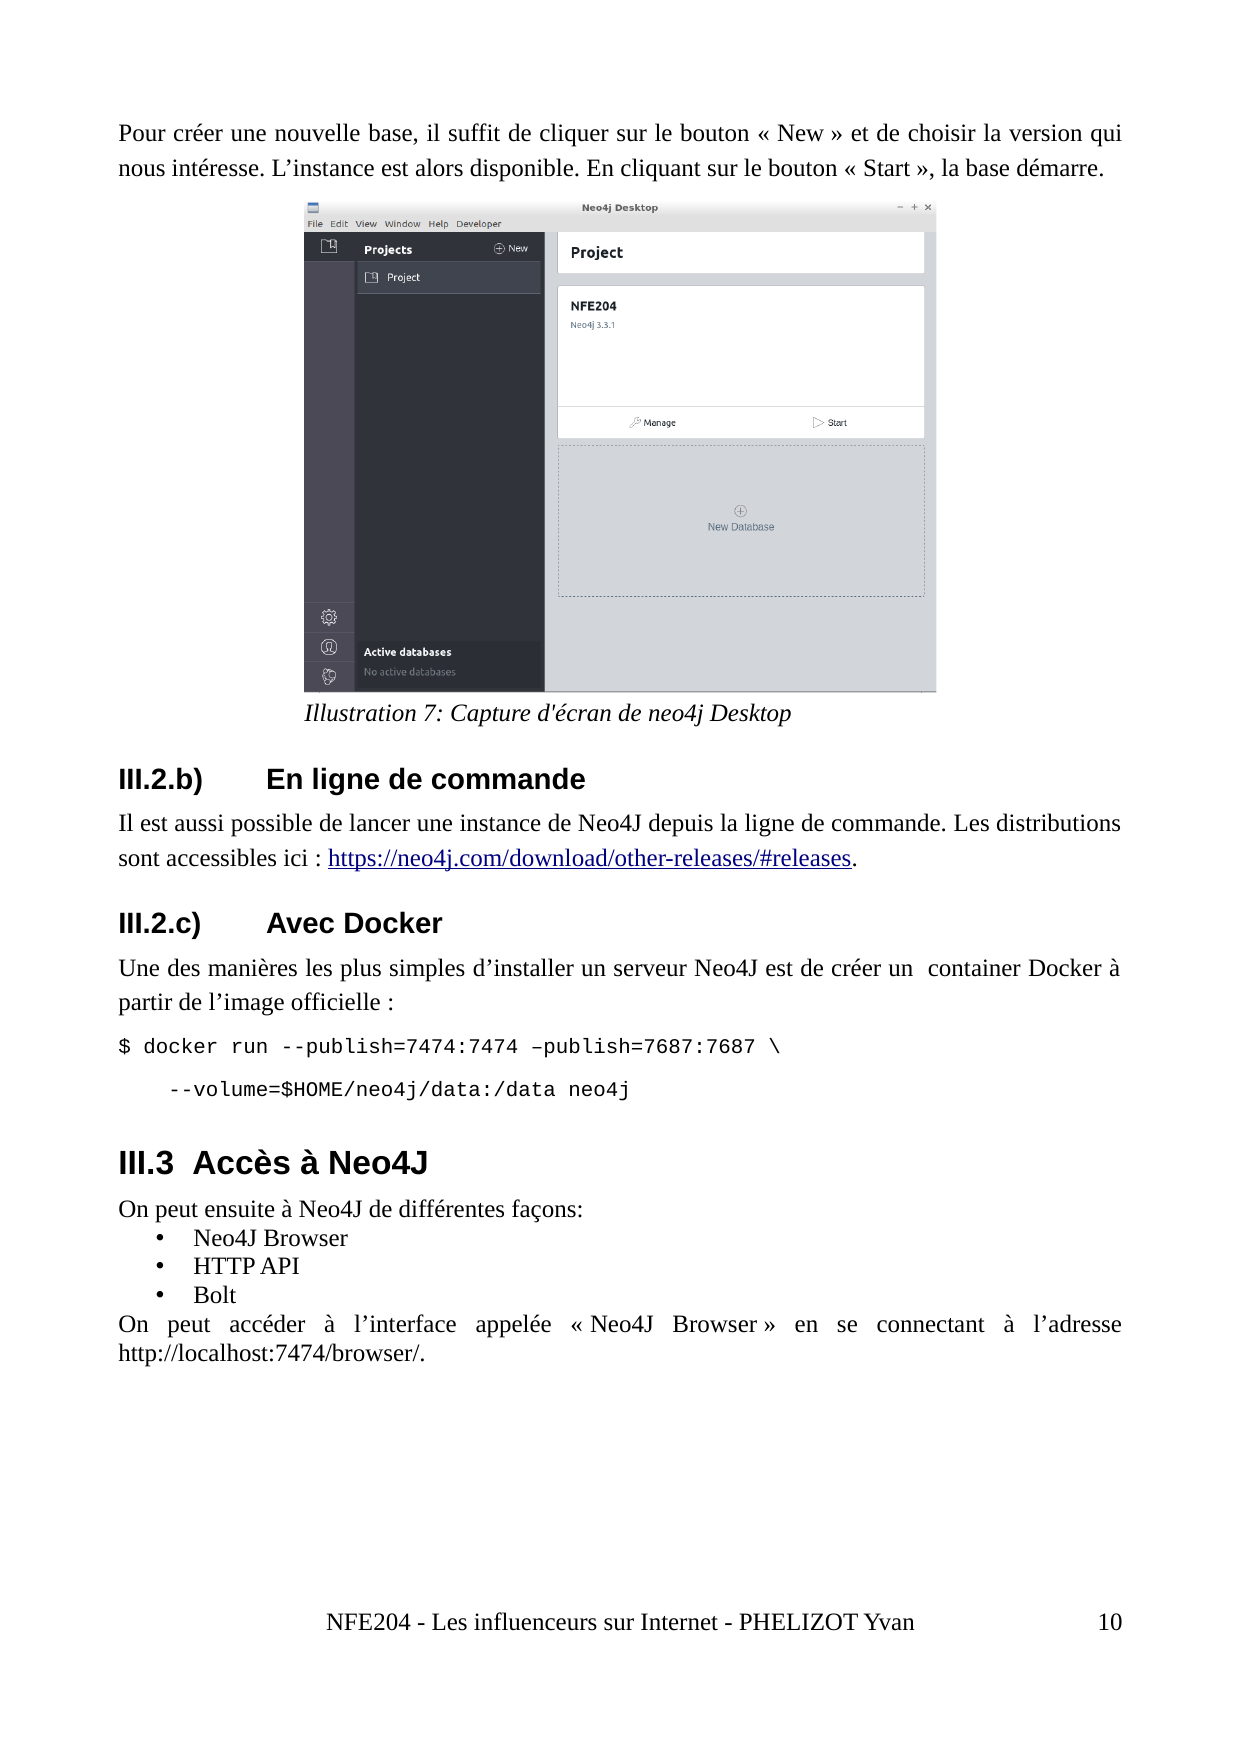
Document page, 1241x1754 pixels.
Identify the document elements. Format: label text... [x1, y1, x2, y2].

subtitle Accès à Neo4J [118, 1143, 1122, 1181]
text On peut ensuite à Neo4J de différentes façons: [118, 1194, 1122, 1223]
list Bolt [156, 1280, 1122, 1309]
text Il est aussi possible de lancer une instance de Neo4J depuis la ligne de commande. Les distributions sont accessibles ici : https://neo4j.com/download/other-releases/#releases. [118, 808, 1122, 871]
text --volume=$HOME/neo4j/data:/data neo4j [118, 1079, 1122, 1103]
subtitle En ligne de commande [118, 762, 1122, 796]
text On peut accéder à l’interface appelée « Neo4J Browser » en se connectant à l’adresse http://localhost:7474/browser/. [118, 1309, 1122, 1366]
subtitle Avec Docker [118, 906, 1122, 940]
text $ docker run --publish=7474:7474 –publish=7687:7687 \ [118, 1036, 1122, 1060]
list Neo4J Browser [156, 1223, 1122, 1251]
text Illustration 7: Capture d'écran de neo4j Desktop [304, 693, 937, 727]
picture [304, 201, 937, 693]
text Pour créer une nouvelle base, il suffit de cliquer sur le bouton « New » et de choisir la version qui nous intéresse. L’instance est alors disponible. En cliquant sur le bouton « Start », la base démarre. [118, 118, 1122, 181]
text Une des manières les plus simples d’installer un serveur Neo4J est de créer un container Docker à partir de l’image officielle : [118, 953, 1122, 1016]
list HTTP API [156, 1251, 1122, 1280]
